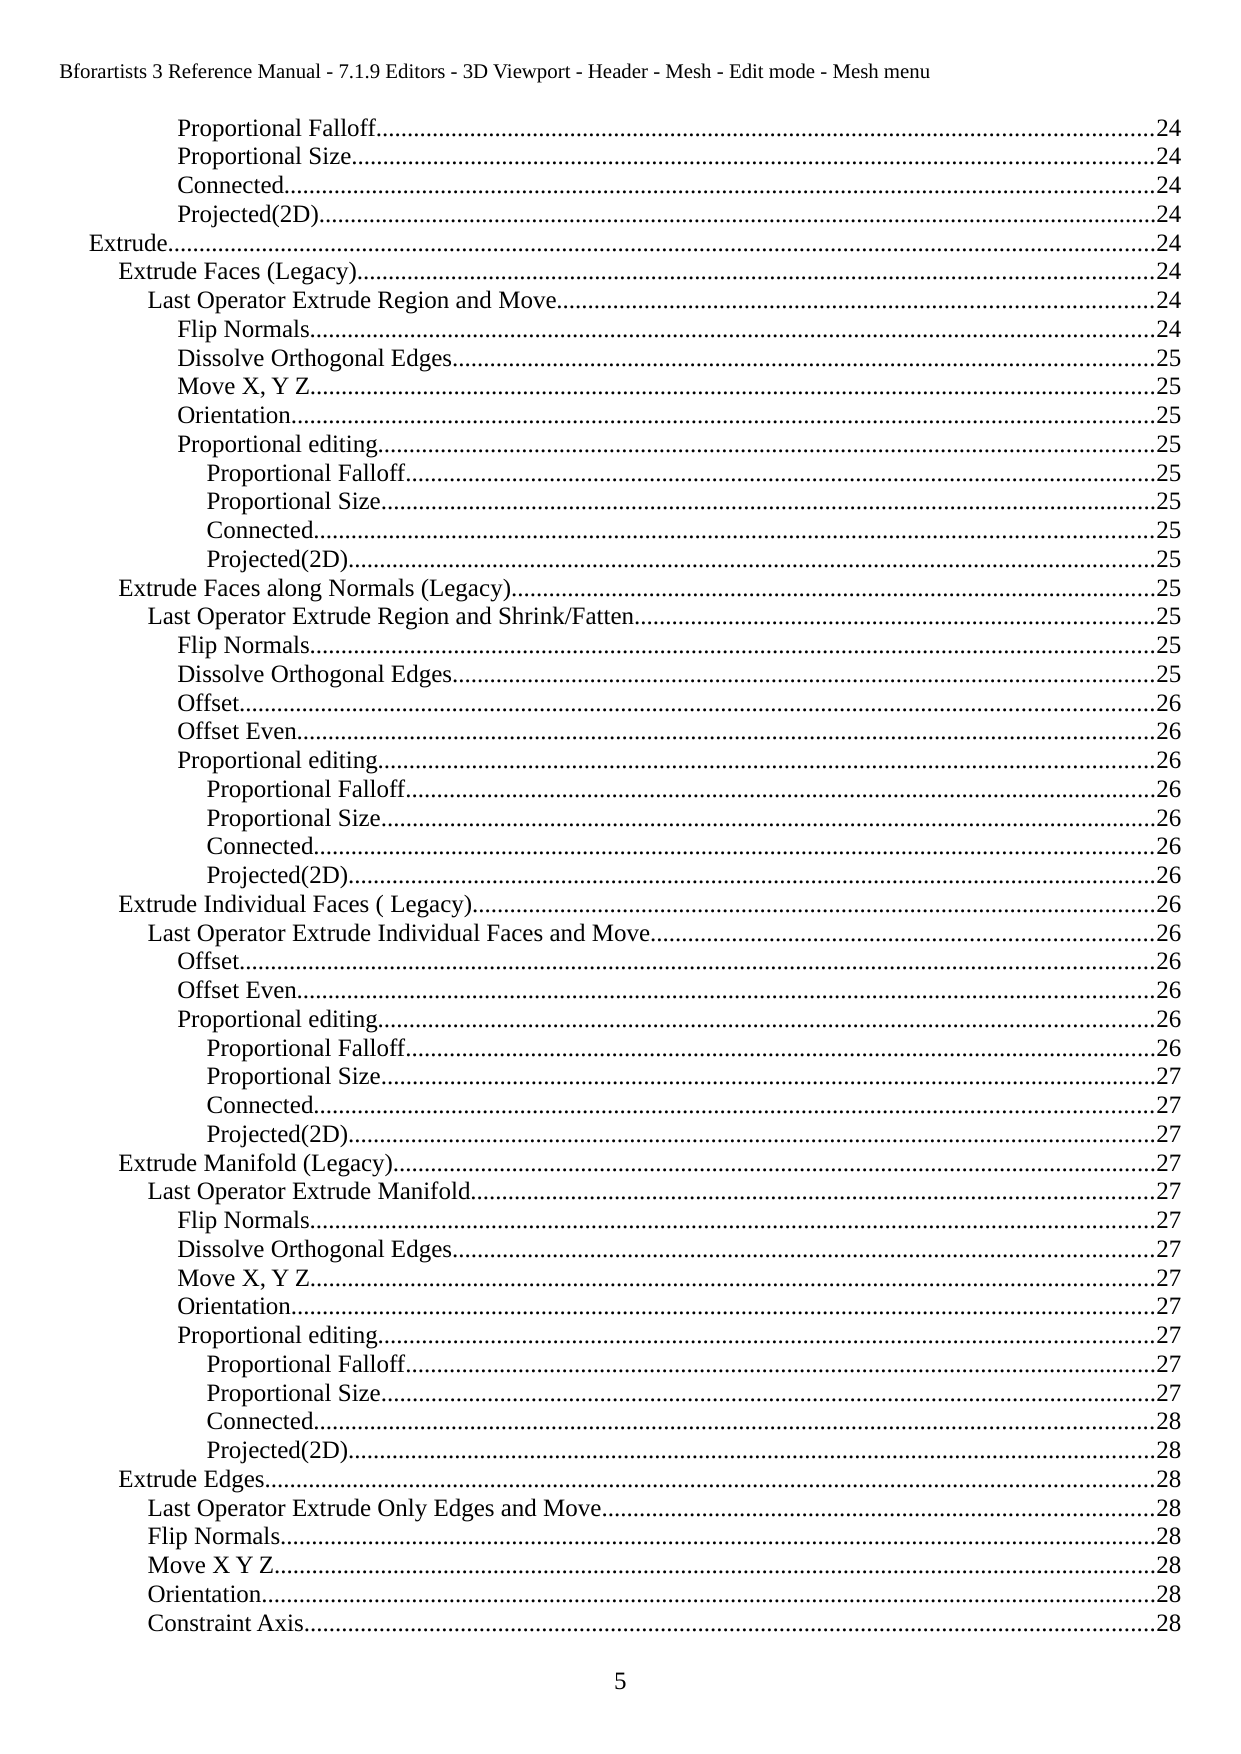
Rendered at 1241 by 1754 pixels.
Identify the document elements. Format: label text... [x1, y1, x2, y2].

text Connected 27 [206, 1090, 1181, 1119]
text Proportional Falloff 25 [206, 458, 1181, 486]
text Offset 26 [177, 946, 1181, 975]
text Connected 26 [206, 831, 1181, 860]
text Extrude Edges 28 [118, 1464, 1181, 1493]
text Connected 28 [206, 1406, 1181, 1435]
text Dissolve Orthogonal Edges 27 [177, 1234, 1181, 1263]
text Last Operator Extrude Manifold 27 [147, 1176, 1181, 1205]
text Proportional editing 26 [177, 745, 1181, 774]
text Flip Normals 25 [177, 630, 1181, 659]
text Orientation 28 [147, 1579, 1181, 1608]
text Flip Normals 24 [177, 314, 1181, 343]
text Offset Even 26 [177, 975, 1181, 1004]
text Move X, Y Z 27 [177, 1263, 1181, 1291]
text Connected 25 [206, 515, 1181, 544]
text Dissolve Orthogonal Edges 25 [177, 659, 1181, 688]
text Last Operator Extrude Individual Faces and Move 26 [147, 918, 1181, 946]
text Proportional editing 26 [177, 1004, 1181, 1033]
text Extrude Individual Faces ( Legacy) 26 [118, 889, 1181, 918]
text Proportional Size 27 [206, 1378, 1181, 1406]
text Proportional Falloff 27 [206, 1349, 1181, 1378]
text Proportional Size 24 [177, 141, 1181, 170]
text Last Operator Extrude Region and Shrink/Fatten 25 [147, 601, 1181, 630]
text Projected(2D) 25 [206, 544, 1181, 573]
text Orientation 25 [177, 400, 1181, 429]
text Extrude Faces along Normals (Legacy) 25 [118, 573, 1181, 601]
text Proportional Size 26 [206, 803, 1181, 831]
text Last Operator Extrude Region and Move 24 [147, 285, 1181, 314]
text Proportional Falloff 26 [206, 774, 1181, 803]
text Flip Normals 27 [177, 1205, 1181, 1234]
text Extrude 24 [88, 228, 1181, 256]
text Last Operator Extrude Only Edges and Move 28 [147, 1493, 1181, 1521]
text Proportional Size 25 [206, 486, 1181, 515]
text Proportional Falloff 26 [206, 1033, 1181, 1061]
text Projected(2D) 24 [177, 199, 1181, 228]
text Projected(2D) 27 [206, 1119, 1181, 1148]
text Constraint Axis 28 [147, 1608, 1181, 1636]
text Projected(2D) 28 [206, 1435, 1181, 1464]
text Offset Even 26 [177, 716, 1181, 745]
text Connected 24 [177, 170, 1181, 199]
text Move X Y Z 28 [147, 1550, 1181, 1579]
text Extrude Manifold (Legacy) 27 [118, 1148, 1181, 1176]
text Flip Normals 28 [147, 1521, 1181, 1550]
text Orientation 27 [177, 1291, 1181, 1320]
text Proportional Falloff 24 [177, 113, 1181, 141]
text Offset 26 [177, 688, 1181, 716]
text Move X, Y Z 25 [177, 371, 1181, 400]
text Projected(2D) 26 [206, 860, 1181, 889]
text Proportional editing 25 [177, 429, 1181, 458]
text Proportional editing 27 [177, 1320, 1181, 1349]
text Proportional Size 27 [206, 1061, 1181, 1090]
text Dissolve Orthogonal Edges 25 [177, 343, 1181, 371]
text Extrude Faces (Legacy) 24 [118, 256, 1181, 285]
